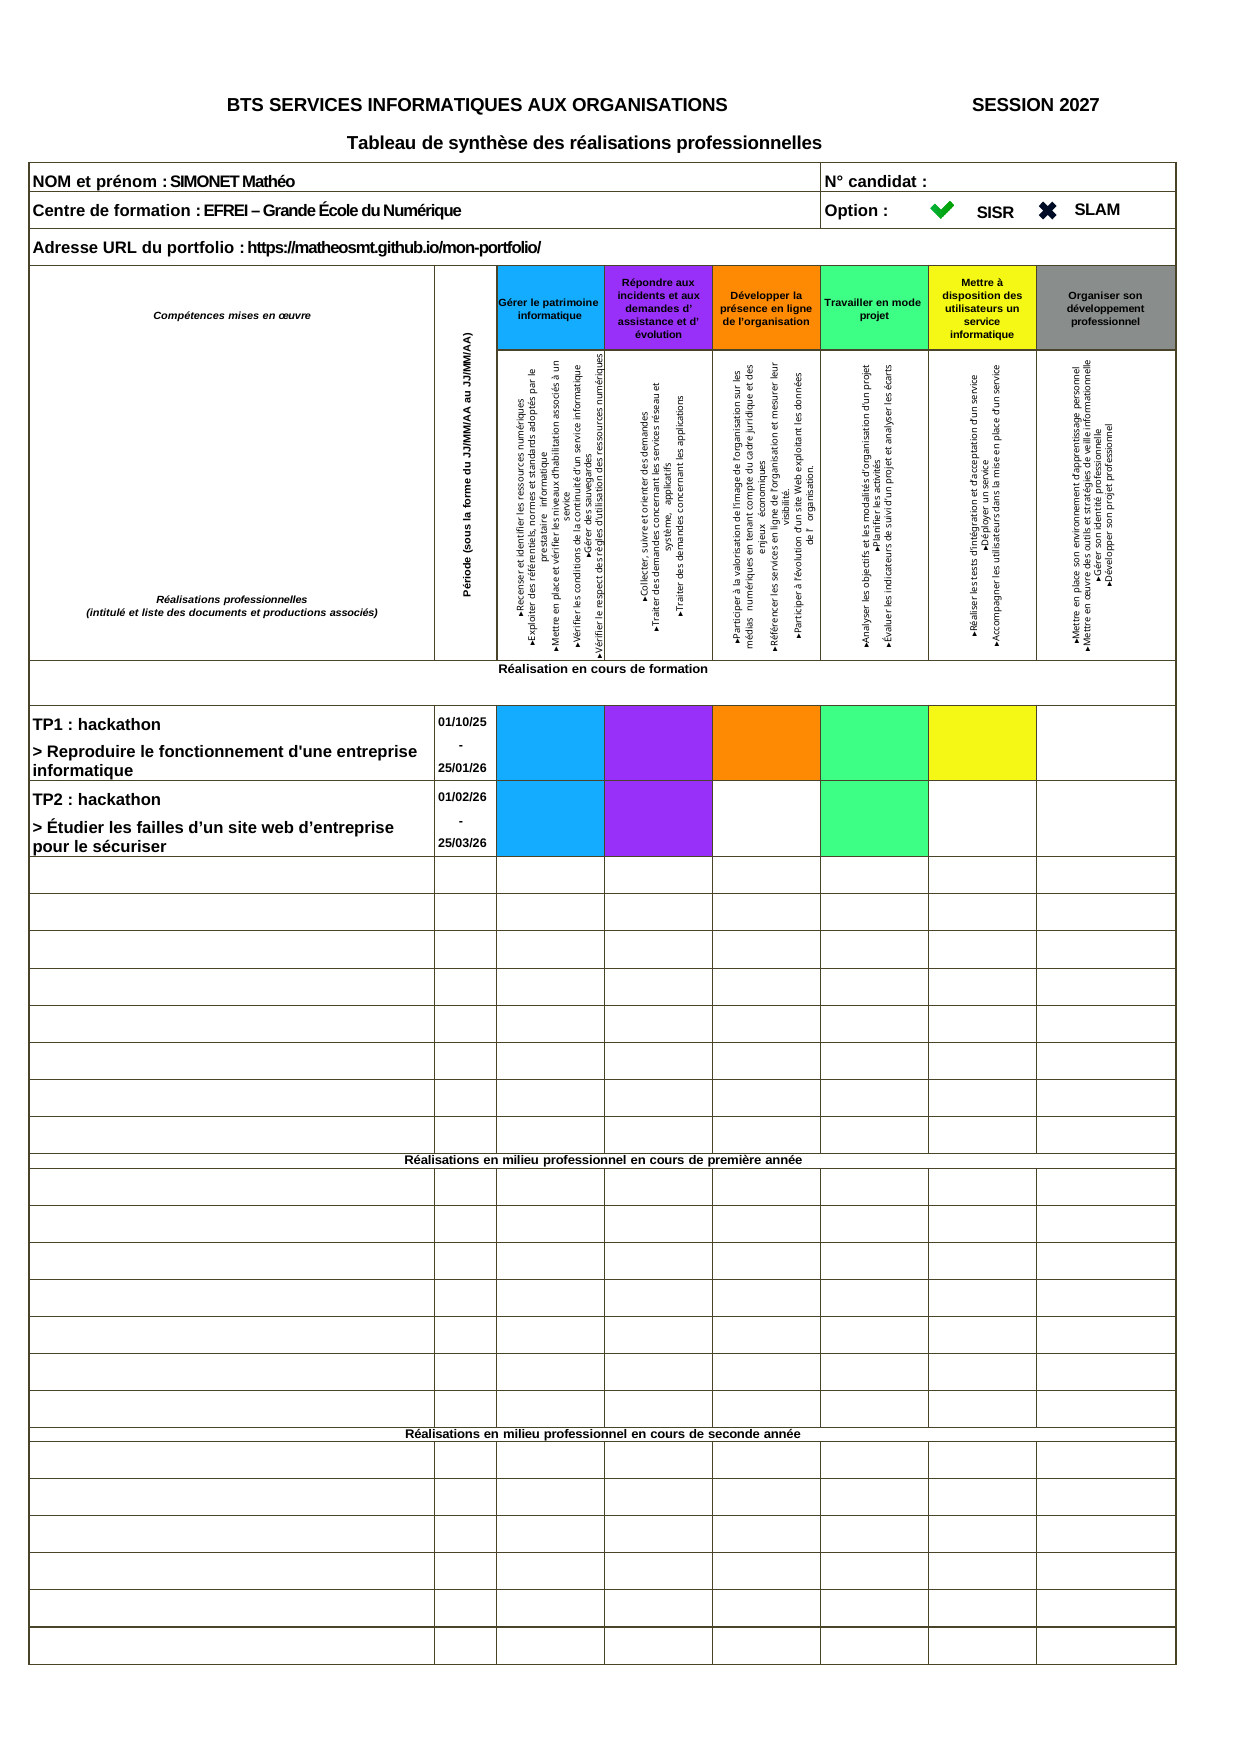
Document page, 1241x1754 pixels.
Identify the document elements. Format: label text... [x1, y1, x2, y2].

table_cell [497, 1442, 604, 1478]
table_cell [605, 1169, 712, 1205]
table_cell [497, 1553, 604, 1589]
table_cell [435, 1442, 496, 1478]
table_cell [821, 931, 928, 967]
table_cell [821, 1354, 928, 1390]
table_cell [821, 1243, 928, 1279]
table_cell [821, 1117, 928, 1153]
table_cell [929, 931, 1036, 967]
table_cell [929, 857, 1036, 893]
table_cell [497, 1243, 604, 1279]
table_cell Réalisations en milieu professionnel en cours de seconde année [30, 1428, 1175, 1441]
text BTS SERVICES INFORMATIQUES AUX ORGANISATIONS SESSION 2027 [227, 94, 1152, 115]
table_cell [713, 1043, 820, 1079]
table_cell Développer la présence en ligne de l’organisation [713, 266, 820, 349]
table_cell Réalisations en milieu professionnel en cours de première année [30, 1154, 1175, 1168]
table_cell [30, 1479, 434, 1515]
table_cell [821, 1516, 928, 1552]
table_cell ▸Analyser les objectifs et les modalités d’organisation d’un projet ▸Planifier les activités ▸Évaluer les indicateurs de suivi d’un projet et analyser les écarts [821, 351, 928, 659]
table_cell [929, 894, 1036, 930]
table_cell [821, 1628, 928, 1663]
table_cell [1037, 706, 1175, 780]
table_cell [497, 1317, 604, 1353]
table_cell ▸Mettre en place son environnement d’apprentissage personnel ▸Mettre en œuvre des outils et stratégies de veille informationnelle ▸Gérer son identité professionnelle ▸Développer son projet professionnel [1037, 351, 1175, 659]
table_cell [821, 781, 928, 856]
table_cell [1037, 1516, 1175, 1552]
table_cell [821, 1317, 928, 1353]
table_cell [497, 1206, 604, 1242]
table_cell [30, 894, 434, 930]
table_cell [821, 1553, 928, 1589]
table_cell [30, 931, 434, 967]
table_cell [929, 1280, 1036, 1316]
table_cell [435, 894, 496, 930]
table_cell [929, 1317, 1036, 1353]
table_cell [30, 1317, 434, 1353]
table_cell [435, 1317, 496, 1353]
table_cell [30, 1553, 434, 1589]
table_cell [929, 1206, 1036, 1242]
table_cell [497, 931, 604, 967]
table_cell [713, 1243, 820, 1279]
table_cell [713, 1628, 820, 1663]
table_cell [435, 969, 496, 1004]
table_cell [1037, 857, 1175, 893]
table_cell [1037, 1006, 1175, 1042]
table_cell [713, 1280, 820, 1316]
table_cell [605, 1553, 712, 1589]
table_cell [821, 1006, 928, 1042]
table_cell [30, 1206, 434, 1242]
table_cell [1037, 1391, 1175, 1427]
table_cell [713, 1317, 820, 1353]
table_cell [497, 1391, 604, 1427]
table_cell Organiser son développement professionnel [1037, 266, 1175, 349]
table_cell [30, 1243, 434, 1279]
table_cell [821, 1080, 928, 1116]
table_cell SLAM [1036, 192, 1175, 228]
table_cell [713, 1169, 820, 1205]
table_cell [605, 1516, 712, 1552]
table_cell [30, 1006, 434, 1042]
table_cell [821, 857, 928, 893]
table_cell [821, 1590, 928, 1626]
table_cell [1037, 1117, 1175, 1153]
table_cell Option : [821, 192, 928, 228]
table_cell [435, 1516, 496, 1552]
table_cell [1037, 1354, 1175, 1390]
table_cell [497, 969, 604, 1004]
table_cell [497, 781, 604, 856]
table_cell [30, 1628, 434, 1663]
table_cell [929, 1117, 1036, 1153]
table_cell [821, 1280, 928, 1316]
table_cell [30, 1442, 434, 1478]
table_cell [30, 1169, 434, 1205]
table_cell [605, 1442, 712, 1478]
table_cell [821, 1043, 928, 1079]
table_cell [929, 969, 1036, 1004]
table_cell ▸Recenser et identifier les ressources numériques ▸Exploiter des référentiels, normes et standards adoptés par le prestataire informatique ▸Mettre en place et vérifier les niveaux d’habilitation associés à un service ▸Vérifier les conditions de la continuité d’un service informatique ▸Gérer des sauvegardes ▸Vérifier le respect des règles d’utilisation des ressources numériques [498, 351, 604, 659]
table_cell [929, 1391, 1036, 1427]
table_cell [1037, 1080, 1175, 1116]
table_cell [435, 931, 496, 967]
table_cell [30, 1590, 434, 1626]
table_cell [435, 1391, 496, 1427]
table_cell Réalisation en cours de formation [30, 661, 1175, 704]
table_cell [713, 1006, 820, 1042]
table_cell Compétences mises en œuvre Réalisations professionnelles (intitulé et liste des documents et productions associés) [30, 266, 434, 659]
table_cell [713, 1080, 820, 1116]
table_cell [497, 1516, 604, 1552]
table_cell [605, 1391, 712, 1427]
table_cell [929, 1354, 1036, 1390]
table_cell [435, 1169, 496, 1205]
table_cell [30, 1516, 434, 1552]
table_cell [497, 1080, 604, 1116]
table_cell [821, 1169, 928, 1205]
table_cell [435, 1479, 496, 1515]
table_cell [30, 857, 434, 893]
table_cell [497, 857, 604, 893]
table_cell [605, 894, 712, 930]
table_cell [435, 1080, 496, 1116]
table_cell [605, 1117, 712, 1153]
table_cell [1037, 1280, 1175, 1316]
table_cell TP2 : hackathon > Étudier les failles d’un site web d’entreprise pour le sécuriser [30, 781, 434, 856]
table_cell [605, 1080, 712, 1116]
table_cell [929, 1169, 1036, 1205]
table_cell [605, 1243, 712, 1279]
table_cell [1037, 894, 1175, 930]
table_cell [497, 1117, 604, 1153]
table_cell [929, 1243, 1036, 1279]
table_cell [1037, 1553, 1175, 1589]
table_cell [30, 1080, 434, 1116]
table_cell [1037, 1169, 1175, 1205]
table_cell [497, 706, 604, 780]
table_cell [497, 1628, 604, 1663]
table_cell [713, 969, 820, 1004]
table_cell [497, 1006, 604, 1042]
table_cell [497, 1354, 604, 1390]
table_cell [929, 781, 1036, 856]
table_header NOM et prénom : SIMONET Mathéo [30, 163, 820, 191]
table_cell [821, 706, 928, 780]
table_cell [605, 1280, 712, 1316]
table_cell [1037, 1590, 1175, 1626]
table_cell [30, 1280, 434, 1316]
table_cell [435, 1117, 496, 1153]
table_cell [713, 1516, 820, 1552]
table_cell [497, 1043, 604, 1079]
table_cell 01/02/26 - 25/03/26 [435, 781, 496, 856]
table_cell ▸Participer à la valorisation de l’image de l’organisation sur les médias numériques en tenant compte du cadre juridique et des enjeux économiques ▸Référencer les services en ligne de l’organisation et mesurer leur visibilité. ▸Participer à l’évolution d’un site Web exploitant les données de l’ organisation. [713, 351, 820, 659]
table_cell [435, 1628, 496, 1663]
table_cell [929, 706, 1036, 780]
table_cell [30, 1043, 434, 1079]
table_cell [605, 1354, 712, 1390]
table_cell [1037, 931, 1175, 967]
table_cell [821, 1391, 928, 1427]
table_cell [30, 969, 434, 1004]
table_cell [929, 1628, 1036, 1663]
table_cell [605, 1206, 712, 1242]
table_cell [929, 1590, 1036, 1626]
table_cell [497, 1280, 604, 1316]
table_cell [821, 1206, 928, 1242]
table_cell [1037, 1317, 1175, 1353]
table_header N° candidat : [821, 163, 1175, 191]
table_cell [30, 1117, 434, 1153]
table_cell [821, 894, 928, 930]
table_cell [821, 1479, 928, 1515]
table_cell Mettre à disposition des utilisateurs un service informatique [929, 266, 1036, 349]
table_cell [713, 1479, 820, 1515]
table_cell [605, 781, 712, 856]
table_cell Travailler en mode projet [821, 266, 928, 349]
table_cell [497, 1169, 604, 1205]
table_cell [929, 1080, 1036, 1116]
table_cell [1037, 781, 1175, 856]
table_cell [497, 1479, 604, 1515]
table_cell [435, 1206, 496, 1242]
table_cell SISR [929, 192, 1036, 228]
table_cell [605, 857, 712, 893]
table_cell 01/10/25 - 25/01/26 [435, 706, 496, 780]
table_cell [30, 1354, 434, 1390]
table_cell [821, 969, 928, 1004]
table_cell [30, 1391, 434, 1427]
table_cell [929, 1043, 1036, 1079]
table_cell [605, 706, 712, 780]
table_cell [1037, 1479, 1175, 1515]
table_cell [1037, 1442, 1175, 1478]
table_cell [435, 1590, 496, 1626]
table_cell [605, 969, 712, 1004]
table_cell [929, 1516, 1036, 1552]
table_cell Centre de formation : EFREI – Grande École du Numérique [30, 192, 820, 228]
table_cell ▸Collecter, suivre et orienter des demandes ▸Traiter des demandes concernant les services réseau et système, applicatifs ▸Traiter des demandes concernant les applications [605, 351, 712, 659]
table_cell [713, 1117, 820, 1153]
table_cell [713, 1590, 820, 1626]
table_cell [435, 1553, 496, 1589]
table_cell [1037, 1043, 1175, 1079]
table_cell [713, 1354, 820, 1390]
table_cell Adresse URL du portfolio : https://matheosmt.github.io/mon-portfolio/ [30, 229, 1175, 264]
table_cell [1037, 1243, 1175, 1279]
table_cell [435, 1243, 496, 1279]
table_cell [605, 1317, 712, 1353]
table_cell [435, 1280, 496, 1316]
table_cell [713, 1391, 820, 1427]
table_cell [713, 931, 820, 967]
table_cell [605, 1628, 712, 1663]
table_cell [435, 1354, 496, 1390]
table_cell [1037, 969, 1175, 1004]
table_cell [929, 1006, 1036, 1042]
table_cell [497, 1590, 604, 1626]
table_cell Période (sous la forme du JJ/MM/AA au JJ/MM/AA) [435, 266, 496, 659]
table_cell [605, 931, 712, 967]
table_cell [1037, 1628, 1175, 1663]
table_cell [713, 781, 820, 856]
table_cell [435, 857, 496, 893]
table_cell [605, 1006, 712, 1042]
text Tableau de synthèse des réalisations professionnelles [17, 132, 1152, 153]
table_cell [713, 706, 820, 780]
table_cell TP1 : hackathon > Reproduire le fonctionnement d'une entreprise informatique [30, 706, 434, 780]
table_cell [605, 1479, 712, 1515]
table_cell [435, 1043, 496, 1079]
table_cell Gérer le patrimoine informatique [498, 266, 604, 349]
table_cell [605, 1043, 712, 1079]
table_cell [713, 1206, 820, 1242]
table_cell [713, 894, 820, 930]
table_cell [929, 1442, 1036, 1478]
table_cell [821, 1442, 928, 1478]
table_cell [497, 894, 604, 930]
table_cell [929, 1479, 1036, 1515]
table_cell [605, 1590, 712, 1626]
table_cell [713, 1442, 820, 1478]
table_cell [713, 1553, 820, 1589]
table_cell [435, 1006, 496, 1042]
table_cell [713, 857, 820, 893]
table_cell [929, 1553, 1036, 1589]
table_cell [1037, 1206, 1175, 1242]
table_cell Répondre aux incidents et aux demandes d’ assistance et d’ évolution [605, 266, 712, 349]
table_cell ▸Réaliser les tests d’intégration et d’acceptation d’un service ▸Déployer un service ▸Accompagner les utilisateurs dans la mise en place d’un service [929, 351, 1036, 659]
